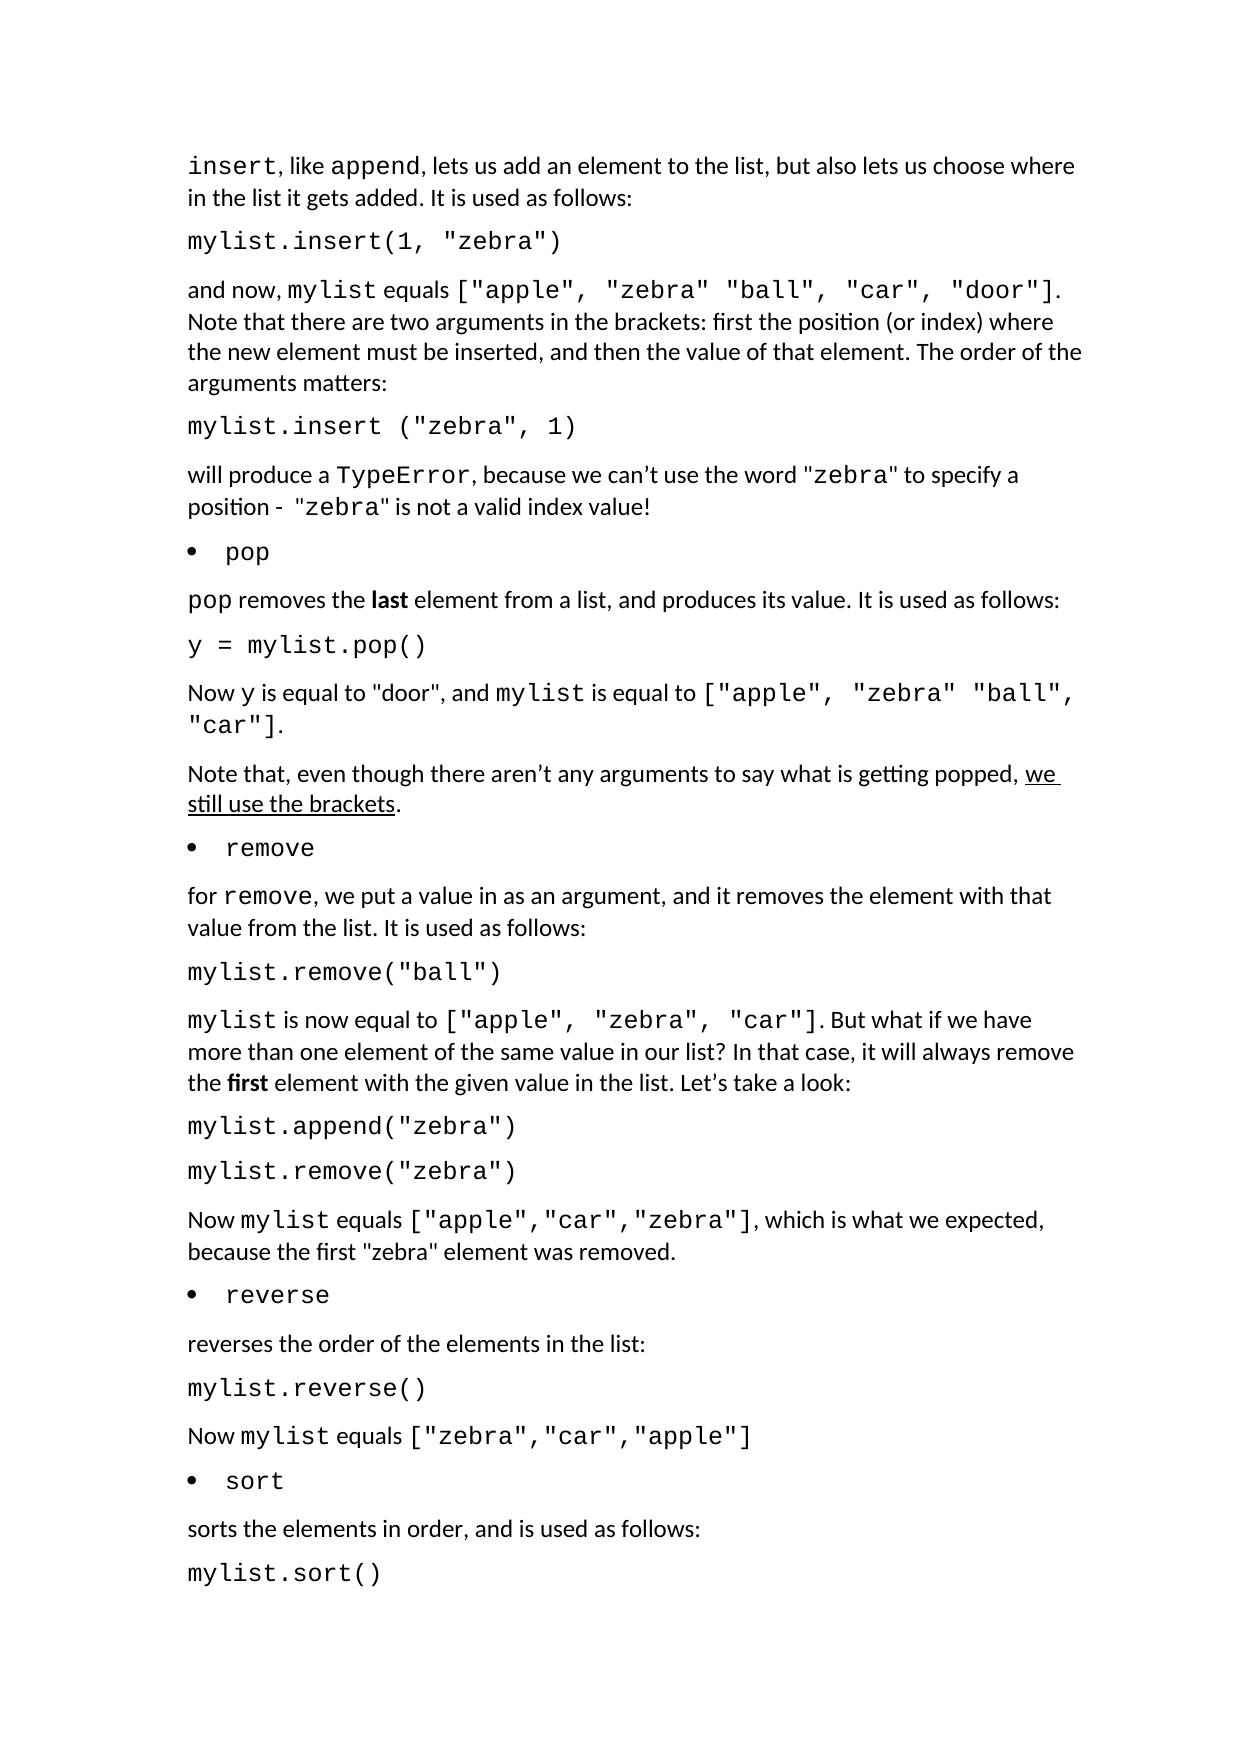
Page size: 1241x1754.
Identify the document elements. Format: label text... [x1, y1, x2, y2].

text for remove, we put a value in as an argument, and it removes the element with that value from the list. It is used as follows: [187, 881, 1090, 943]
text mylist.remove("ball") [150, 959, 1090, 988]
text mylist.insert ("zebra", 1) [150, 414, 1090, 442]
text Now mylist equals ["zebra","car","apple"] [187, 1420, 1090, 1452]
list sort [187, 1468, 1090, 1497]
text Now mylist equals ["apple","car","zebra"], which is what we expected, because the first "zebra" element was removed. [187, 1204, 1090, 1266]
text pop removes the last element from a list, and produces its value. It is used as follows: [187, 584, 1090, 616]
text mylist.sort() [150, 1561, 1090, 1589]
text mylist.append("zebra") [150, 1114, 1090, 1142]
list remove [187, 836, 1090, 864]
text reverses the order of the elements in the list: [187, 1328, 1090, 1358]
text sorts the elements in order, and is used as follows: [187, 1513, 1090, 1544]
list pop [187, 539, 1090, 567]
text insert, like append, lets us add an element to the list, but also lets us choose where in the list it gets added. It is used as follows: [187, 150, 1090, 212]
text mylist is now equal to ["apple", "zebra", "car"]. But what if we have more than one element of the same value in our list? In that case, it will always remove the first element with the given value in the list. Let’s take a look: [187, 1004, 1090, 1097]
text y = mylist.pop() [150, 633, 1090, 661]
text mylist.remove("zebra") [150, 1159, 1090, 1187]
text and now, mylist equals ["apple", "zebra" "ball", "car", "door"]. Note that there are two arguments in the brackets: first the position (or index) where the new element must be inserted, and then the value of that element. The order of the arguments matters: [187, 274, 1090, 397]
text mylist.reverse() [150, 1375, 1090, 1403]
text Now y is equal to "door", and mylist is equal to ["apple", "zebra" "ball", "car"]. [187, 678, 1090, 741]
text will produce a TypeError, because we can’t use the word "zebra" to specify a position - "zebra" is not a valid index value! [187, 459, 1090, 522]
list reverse [187, 1283, 1090, 1311]
text Note that, even though there aren’t any arguments to say what is getting popped, we still use the brackets. [187, 758, 1090, 819]
text mylist.insert(1, "zebra") [150, 229, 1090, 257]
